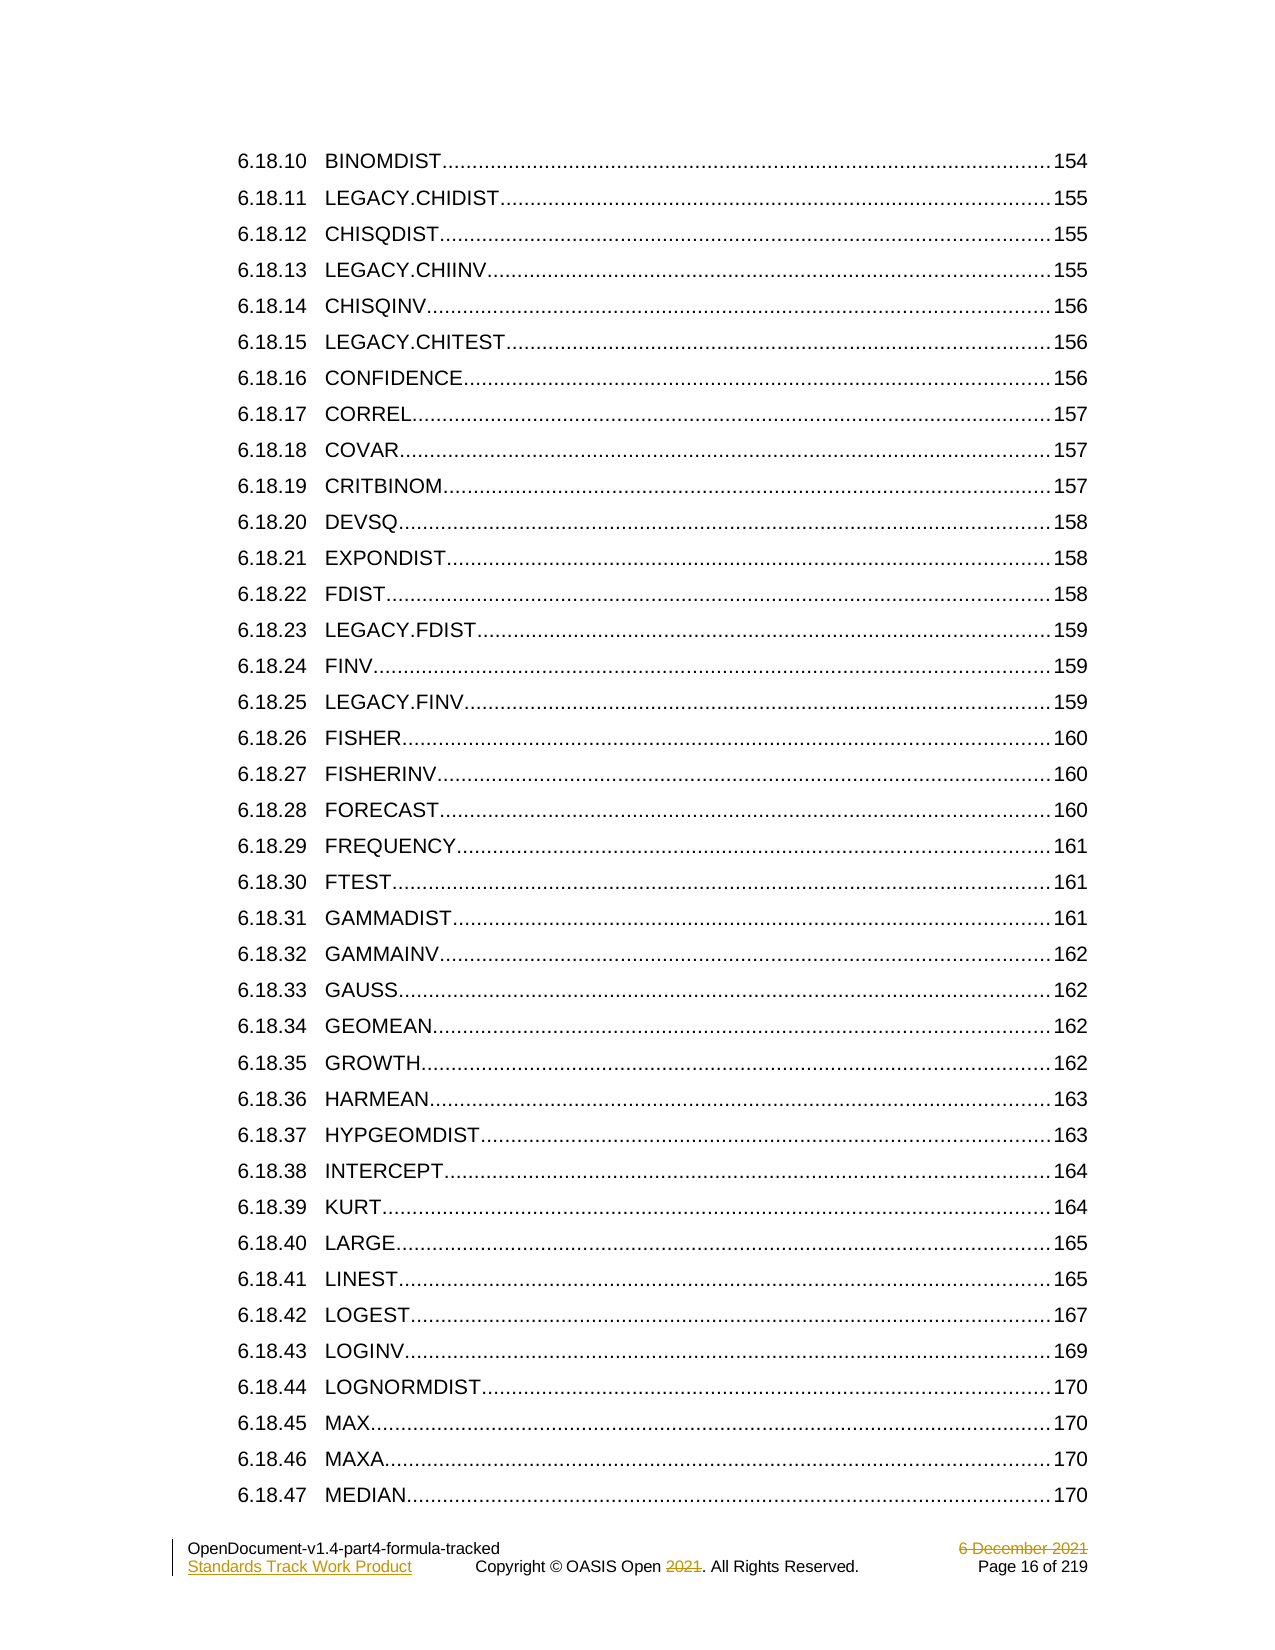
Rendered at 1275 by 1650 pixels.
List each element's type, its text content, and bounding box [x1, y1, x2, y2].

text 6.18.23 LEGACY.FDIST 159 [237, 618, 1088, 642]
text 6.18.40 LARGE 165 [237, 1231, 1088, 1255]
text 6.18.33 GAUSS 162 [237, 979, 1088, 1002]
text 6.18.27 FISHERINV 160 [237, 763, 1088, 786]
text 6.18.11 LEGACY.CHIDIST 155 [237, 186, 1088, 209]
text 6.18.45 MAX 170 [237, 1411, 1088, 1435]
text 6.18.29 FREQUENCY 161 [237, 835, 1088, 858]
text 6.18.14 CHISQINV 156 [237, 294, 1088, 318]
text 6.18.46 MAXA 170 [237, 1447, 1088, 1471]
text 6.18.47 MEDIAN 170 [237, 1483, 1088, 1507]
text 6.18.44 LOGNORMDIST 170 [237, 1375, 1088, 1399]
text 6.18.43 LOGINV 169 [237, 1339, 1088, 1363]
text 6.18.22 FDIST 158 [237, 582, 1088, 606]
text 6.18.38 INTERCEPT 164 [237, 1159, 1088, 1183]
text 6.18.20 DEVSQ 158 [237, 510, 1088, 534]
text 6.18.35 GROWTH 162 [237, 1051, 1088, 1074]
text 6.18.36 HARMEAN 163 [237, 1087, 1088, 1111]
text 6.18.42 LOGEST 167 [237, 1303, 1088, 1327]
text 6.18.15 LEGACY.CHITEST 156 [237, 330, 1088, 354]
text 6.18.28 FORECAST 160 [237, 799, 1088, 822]
text 6.18.13 LEGACY.CHIINV 155 [237, 258, 1088, 282]
text 6.18.10 BINOMDIST 154 [237, 150, 1088, 173]
text 6.18.39 KURT 164 [237, 1195, 1088, 1219]
text 6.18.19 CRITBINOM 157 [237, 474, 1088, 498]
text 6.18.25 LEGACY.FINV 159 [237, 691, 1088, 714]
text 6.18.16 CONFIDENCE 156 [237, 366, 1088, 390]
text 6.18.24 FINV 159 [237, 654, 1088, 678]
text 6.18.30 FTEST 161 [237, 871, 1088, 894]
text 6.18.12 CHISQDIST 155 [237, 222, 1088, 246]
text 6.18.41 LINEST 165 [237, 1267, 1088, 1291]
text 6.18.21 EXPONDIST 158 [237, 546, 1088, 570]
text 6.18.26 FISHER 160 [237, 727, 1088, 750]
text 6.18.32 GAMMAINV 162 [237, 943, 1088, 966]
text 6.18.17 CORREL 157 [237, 402, 1088, 426]
text 6.18.18 COVAR 157 [237, 438, 1088, 462]
text 6.18.31 GAMMADIST 161 [237, 907, 1088, 930]
text 6.18.37 HYPGEOMDIST 163 [237, 1123, 1088, 1147]
text 6.18.34 GEOMEAN 162 [237, 1015, 1088, 1038]
